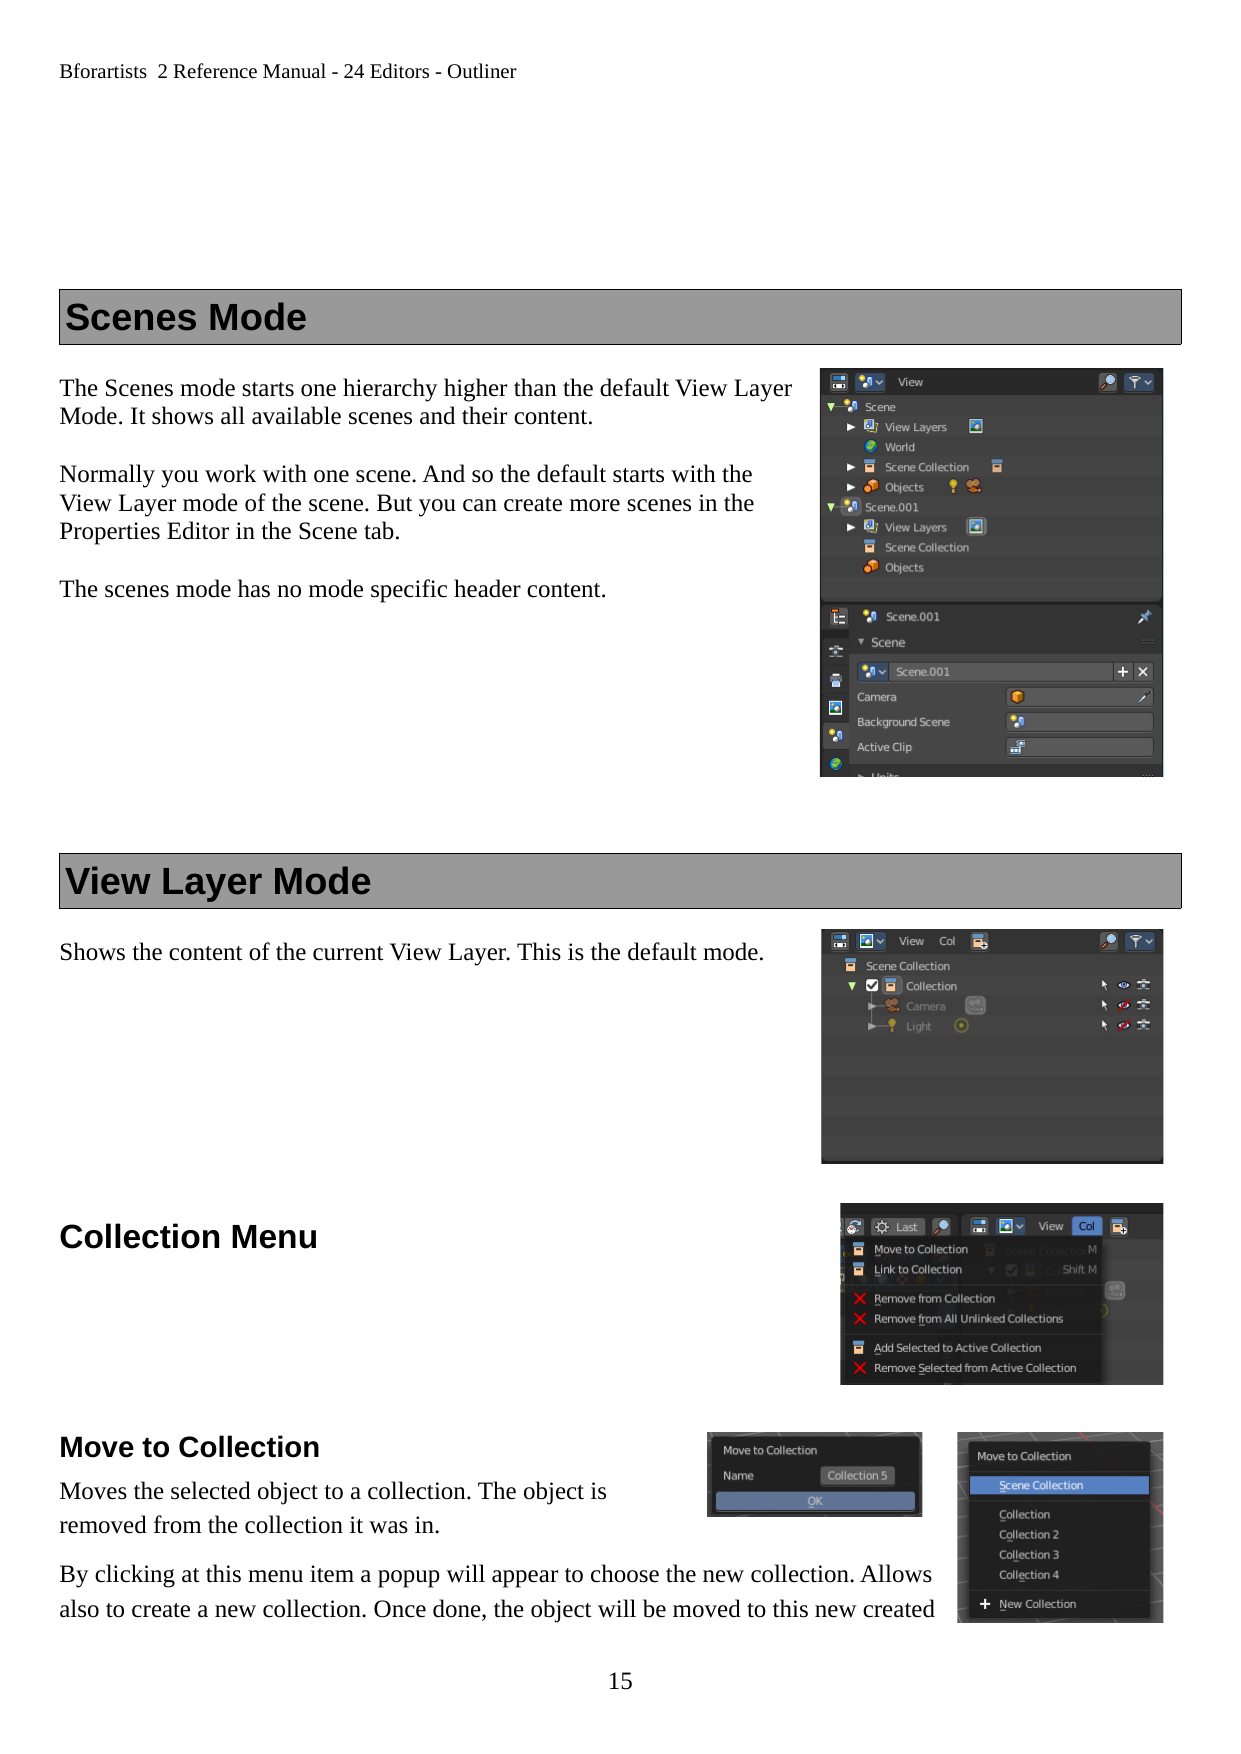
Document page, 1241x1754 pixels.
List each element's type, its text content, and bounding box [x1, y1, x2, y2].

subtitle Move to Collection [59, 1429, 1181, 1463]
picture [821, 929, 1164, 1164]
text The scenes mode has no mode specific header content. [59, 574, 819, 603]
subtitle [1164, 1217, 1181, 1255]
picture [819, 368, 1164, 777]
text Normally you work with one scene. And so the default starts with the View Layer mode of the scene. But you can create more scenes in the Properties Editor in the Scene tab. [59, 459, 819, 545]
table_header View Layer Mode [60, 854, 1181, 908]
picture [957, 1432, 1164, 1623]
subtitle Collection Menu [59, 1217, 840, 1255]
text The Scenes mode starts one hierarchy higher than the default View Layer Mode. It shows all available scenes and their content. [59, 373, 819, 430]
text By clicking at this menu item a popup will appear to choose the new collection. Allows also to create a new collection. Once done, the object will be moved to this new created [59, 1559, 957, 1622]
text Moves the selected object to a collection. The object is removed from the collection it was in. [59, 1476, 957, 1539]
table_header Scenes Mode [60, 290, 1181, 344]
picture [840, 1203, 1164, 1385]
picture [707, 1432, 923, 1517]
text Shows the content of the current View Layer. This is the default mode. [59, 937, 821, 966]
